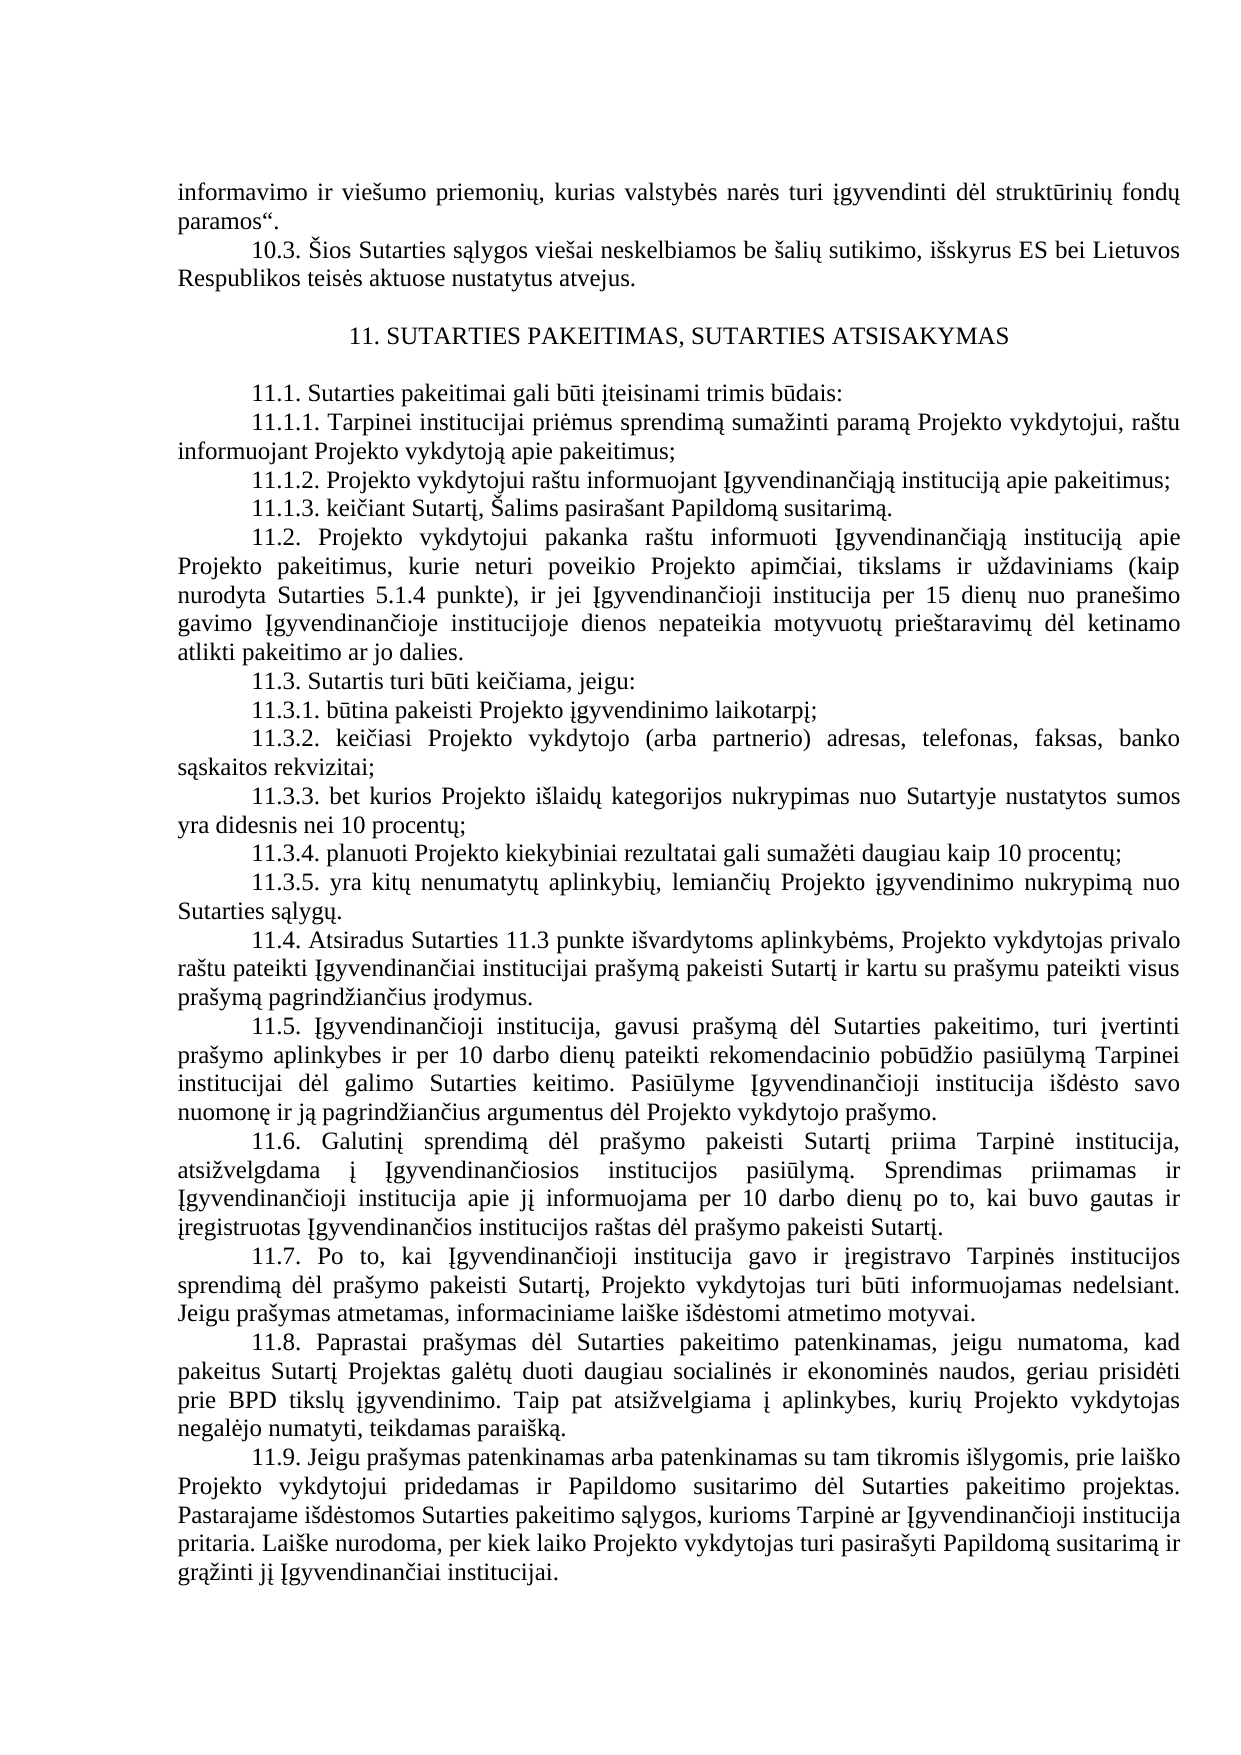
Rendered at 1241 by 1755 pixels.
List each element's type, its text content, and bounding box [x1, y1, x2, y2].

text 11.3.5. yra kitų nenumatytų aplinkybių, lemiančių Projekto įgyvendinimo nukrypimą nuo Sutarties sąlygų. [177, 867, 1181, 925]
text 11.3.4. planuoti Projekto kiekybiniai rezultatai gali sumažėti daugiau kaip 10 procentų; [177, 838, 1181, 867]
text 11.9. Jeigu prašymas patenkinamas arba patenkinamas su tam tikromis išlygomis, prie laiško Projekto vykdytojui pridedamas ir Papildomo susitarimo dėl Sutarties pakeitimo projektas. Pastarajame išdėstomos Sutarties pakeitimo sąlygos, kurioms Tarpinė ar Įgyvendinančioji institucija pritaria. Laiške nurodoma, per kiek laiko Projekto vykdytojas turi pasirašyti Papildomą susitarimą ir grąžinti jį Įgyvendinančiai institucijai. [177, 1442, 1181, 1586]
text 11.6. Galutinį sprendimą dėl prašymo pakeisti Sutartį priima Tarpinė institucija, atsižvelgdama į Įgyvendinančiosios institucijos pasiūlymą. Sprendimas priimamas ir Įgyvendinančioji institucija apie jį informuojama per 10 darbo dienų po to, kai buvo gautas ir įregistruotas Įgyvendinančios institucijos raštas dėl prašymo pakeisti Sutartį. [177, 1126, 1181, 1241]
text 11.1.2. Projekto vykdytojui raštu informuojant Įgyvendinančiąją instituciją apie pakeitimus; [177, 465, 1181, 493]
text 11. SUTARTIES PAKEITIMAS, SUTARTIES ATSISAKYMAS [177, 321, 1181, 350]
text 11.1. Sutarties pakeitimai gali būti įteisinami trimis būdais: [177, 378, 1181, 407]
text 11.3.2. keičiasi Projekto vykdytojo (arba partnerio) adresas, telefonas, faksas, banko sąskaitos rekvizitai; [177, 723, 1181, 781]
text 11.3.1. būtina pakeisti Projekto įgyvendinimo laikotarpį; [177, 695, 1181, 723]
text 11.2. Projekto vykdytojui pakanka raštu informuoti Įgyvendinančiąją instituciją apie Projekto pakeitimus, kurie neturi poveikio Projekto apimčiai, tikslams ir uždaviniams (kaip nurodyta Sutarties 5.1.4 punkte), ir jei Įgyvendinančioji institucija per 15 dienų nuo pranešimo gavimo Įgyvendinančioje institucijoje dienos nepateikia motyvuotų prieštaravimų dėl ketinamo atlikti pakeitimo ar jo dalies. [177, 522, 1181, 666]
text 11.5. Įgyvendinančioji institucija, gavusi prašymą dėl Sutarties pakeitimo, turi įvertinti prašymo aplinkybes ir per 10 darbo dienų pateikti rekomendacinio pobūdžio pasiūlymą Tarpinei institucijai dėl galimo Sutarties keitimo. Pasiūlyme Įgyvendinančioji institucija išdėsto savo nuomonę ir ją pagrindžiančius argumentus dėl Projekto vykdytojo prašymo. [177, 1011, 1181, 1126]
text 11.3. Sutartis turi būti keičiama, jeigu: [177, 666, 1181, 695]
text 11.1.3. keičiant Sutartį, Šalims pasirašant Papildomą susitarimą. [177, 493, 1181, 522]
text 11.1.1. Tarpinei institucijai priėmus sprendimą sumažinti paramą Projekto vykdytojui, raštu informuojant Projekto vykdytoją apie pakeitimus; [177, 407, 1181, 465]
text 11.4. Atsiradus Sutarties 11.3 punkte išvardytoms aplinkybėms, Projekto vykdytojas privalo raštu pateikti Įgyvendinančiai institucijai prašymą pakeisti Sutartį ir kartu su prašymu pateikti visus prašymą pagrindžiančius įrodymus. [177, 925, 1181, 1011]
text 10.3. Šios Sutarties sąlygos viešai neskelbiamos be šalių sutikimo, išskyrus ES bei Lietuvos Respublikos teisės aktuose nustatytus atvejus. [177, 235, 1181, 292]
text 11.7. Po to, kai Įgyvendinančioji institucija gavo ir įregistravo Tarpinės institucijos sprendimą dėl prašymo pakeisti Sutartį, Projekto vykdytojas turi būti informuojamas nedelsiant. Jeigu prašymas atmetamas, informaciniame laiške išdėstomi atmetimo motyvai. [177, 1241, 1181, 1327]
text 11.3.3. bet kurios Projekto išlaidų kategorijos nukrypimas nuo Sutartyje nustatytos sumos yra didesnis nei 10 procentų; [177, 781, 1181, 838]
text 11.8. Paprastai prašymas dėl Sutarties pakeitimo patenkinamas, jeigu numatoma, kad pakeitus Sutartį Projektas galėtų duoti daugiau socialinės ir ekonominės naudos, geriau prisidėti prie BPD tikslų įgyvendinimo. Taip pat atsižvelgiama į aplinkybes, kurių Projekto vykdytojas negalėjo numatyti, teikdamas paraišką. [177, 1327, 1181, 1442]
text informavimo ir viešumo priemonių, kurias valstybės narės turi įgyvendinti dėl struktūrinių fondų paramos“. [177, 177, 1181, 235]
